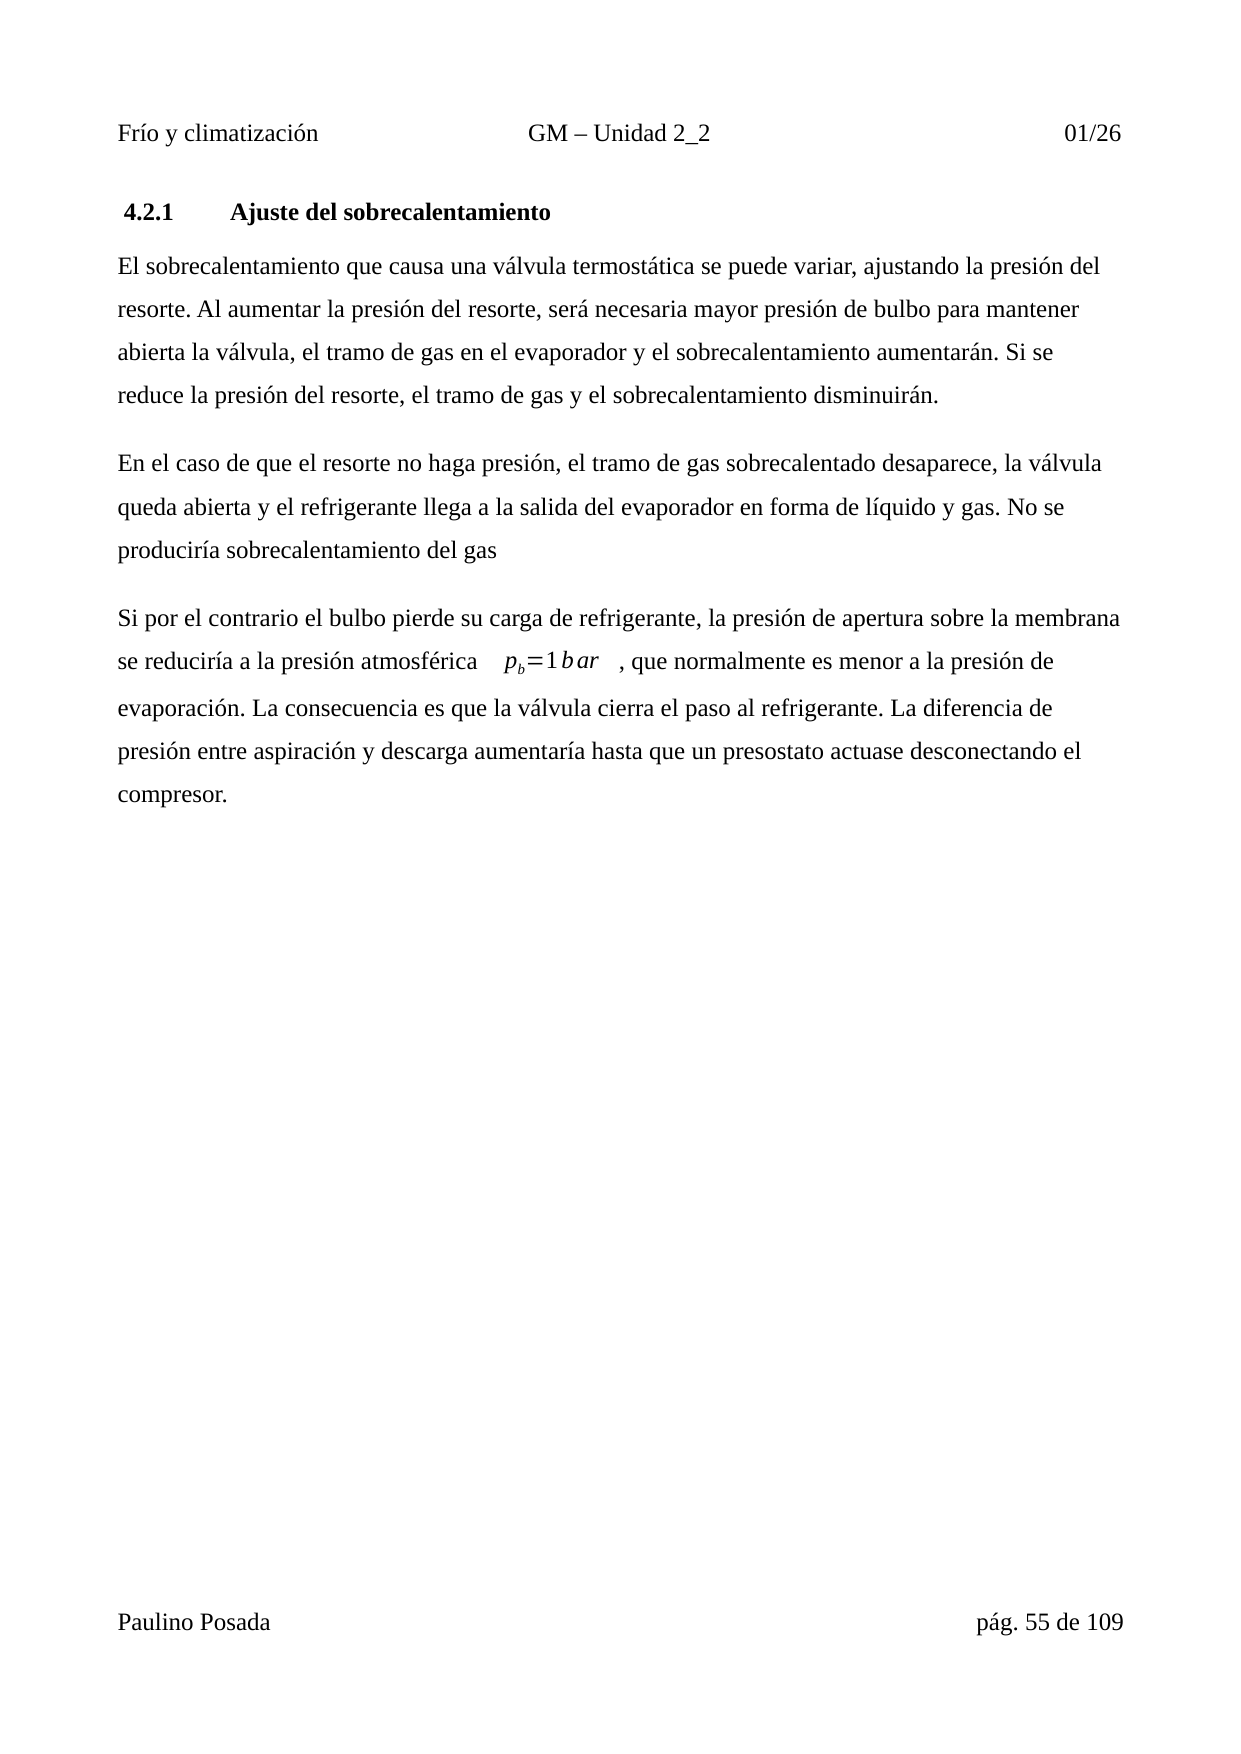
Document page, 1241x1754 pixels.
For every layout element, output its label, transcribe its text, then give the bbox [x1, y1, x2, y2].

text El sobrecalentamiento que causa una válvula termostática se puede variar, ajustando la presión del resorte. Al aumentar la presión del resorte, será necesaria mayor presión de bulbo para mantener abierta la válvula, el tramo de gas en el evaporador y el sobrecalentamiento aumentarán. Si se reduce la presión del resorte, el tramo de gas y el sobrecalentamiento disminuirán. [117, 251, 1123, 409]
text Si por el contrario el bulbo pierde su carga de refrigerante, la presión de apertura sobre la membrana se reduciría a la presión atmosférica , que normalmente es menor a la presión de evaporación. La consecuencia es que la válvula cierra el paso al refrigerante. La diferencia de presión entre aspiración y descarga aumentaría hasta que un presostato actuase desconectando el compresor. [117, 603, 1123, 808]
text En el caso de que el resorte no haga presión, el tramo de gas sobrecalentado desaparece, la válvula queda abierta y el refrigerante llega a la salida del evaporador en forma de líquido y gas. No se produciría sobrecalentamiento del gas [117, 448, 1123, 563]
subtitle Ajuste del sobrecalentamiento [117, 197, 1123, 226]
